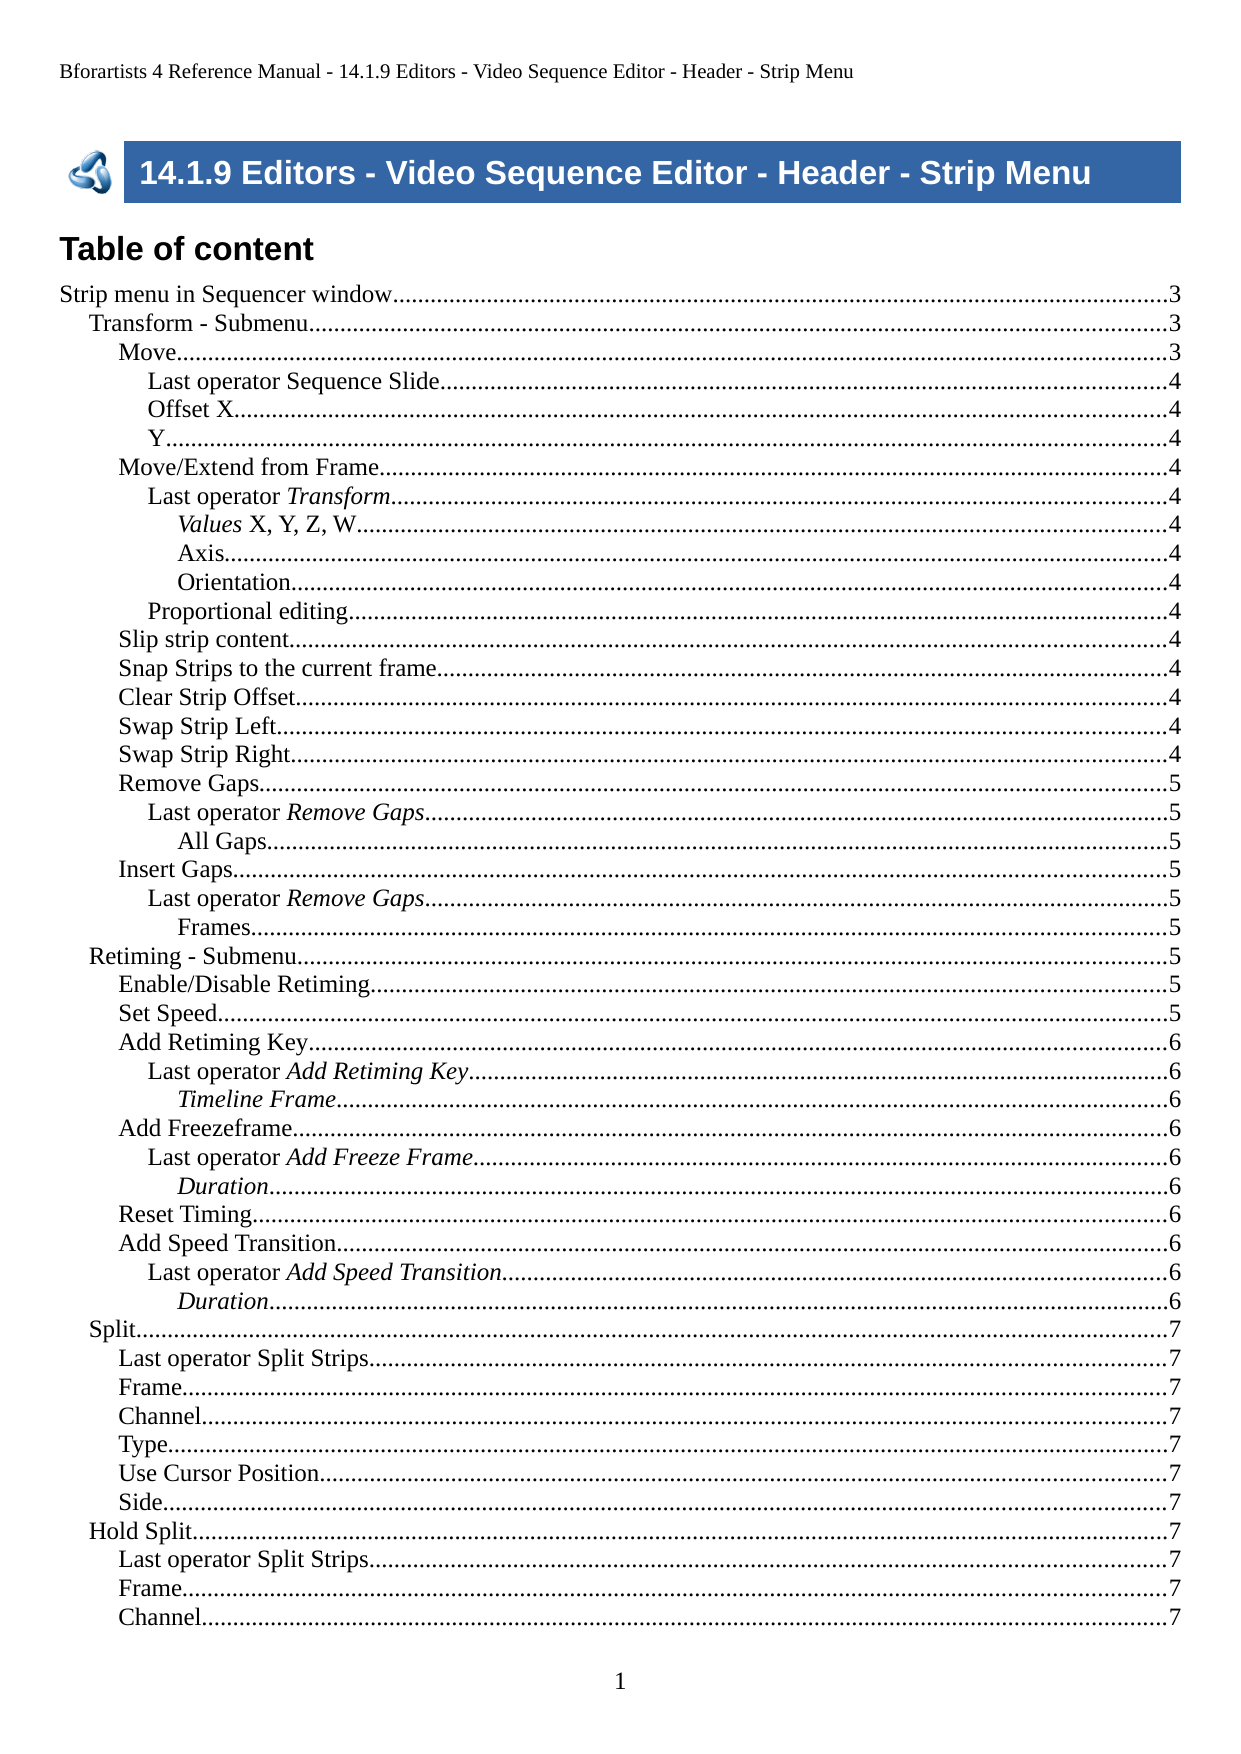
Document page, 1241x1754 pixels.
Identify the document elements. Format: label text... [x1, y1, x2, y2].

text Channel 7 [118, 1602, 1181, 1631]
text Frame 7 [118, 1573, 1181, 1602]
text Insert Gaps 5 [118, 854, 1181, 883]
text Timeline Frame 6 [177, 1084, 1181, 1113]
text Hold Split 7 [88, 1516, 1181, 1544]
text Last operator Add Speed Transition 6 [147, 1257, 1181, 1286]
text Add Retiming Key 6 [118, 1027, 1181, 1056]
text Retiming - Submenu 5 [88, 941, 1181, 969]
text Last operator Remove Gaps 5 [147, 883, 1181, 912]
text Last operator Split Strips 7 [118, 1544, 1181, 1573]
text Duration 6 [177, 1286, 1181, 1314]
text Offset X 4 [147, 394, 1181, 423]
text Values X, Y, Z, W 4 [177, 509, 1181, 538]
text Strip menu in Sequencer window 3 [59, 279, 1181, 308]
text Move/Extend from Frame 4 [118, 452, 1181, 481]
text Enable/Disable Retiming 5 [118, 969, 1181, 998]
text Last operator Add Retiming Key 6 [147, 1056, 1181, 1084]
text Use Cursor Position 7 [118, 1458, 1181, 1487]
text Last operator Remove Gaps 5 [147, 797, 1181, 826]
text Add Freezeframe 6 [118, 1113, 1181, 1142]
text Type 7 [118, 1429, 1181, 1458]
text Last operator Add Freeze Frame 6 [147, 1142, 1181, 1171]
text Split 7 [88, 1314, 1181, 1343]
text Side 7 [118, 1487, 1181, 1516]
text Orientation 4 [177, 567, 1181, 596]
table_header [59, 141, 124, 203]
text Transform - Submenu 3 [88, 308, 1181, 337]
text Frames 5 [177, 912, 1181, 941]
text Y 4 [147, 423, 1181, 452]
text Snap Strips to the current frame 4 [118, 653, 1181, 682]
text Set Speed 5 [118, 998, 1181, 1027]
text Slip strip content 4 [118, 624, 1181, 653]
text Frame 7 [118, 1372, 1181, 1401]
text Swap Strip Right 4 [118, 739, 1181, 768]
text Proportional editing 4 [147, 596, 1181, 624]
picture [65, 147, 114, 197]
text Last operator Split Strips 7 [118, 1343, 1181, 1372]
subtitle Table of content [59, 228, 1181, 267]
text Remove Gaps 5 [118, 768, 1181, 797]
text Channel 7 [118, 1401, 1181, 1429]
text All Gaps 5 [177, 826, 1181, 854]
text Axis 4 [177, 538, 1181, 567]
text Last operator Sequence Slide 4 [147, 366, 1181, 394]
text Duration 6 [177, 1171, 1181, 1199]
table_header 14.1.9 Editors - Video Sequence Editor - Header - Strip Menu [124, 141, 1181, 203]
text Add Speed Transition 6 [118, 1228, 1181, 1257]
text Clear Strip Offset 4 [118, 682, 1181, 711]
text Move 3 [118, 337, 1181, 366]
text Last operator Transform 4 [147, 481, 1181, 509]
text Swap Strip Left 4 [118, 711, 1181, 739]
text Reset Timing 6 [118, 1199, 1181, 1228]
